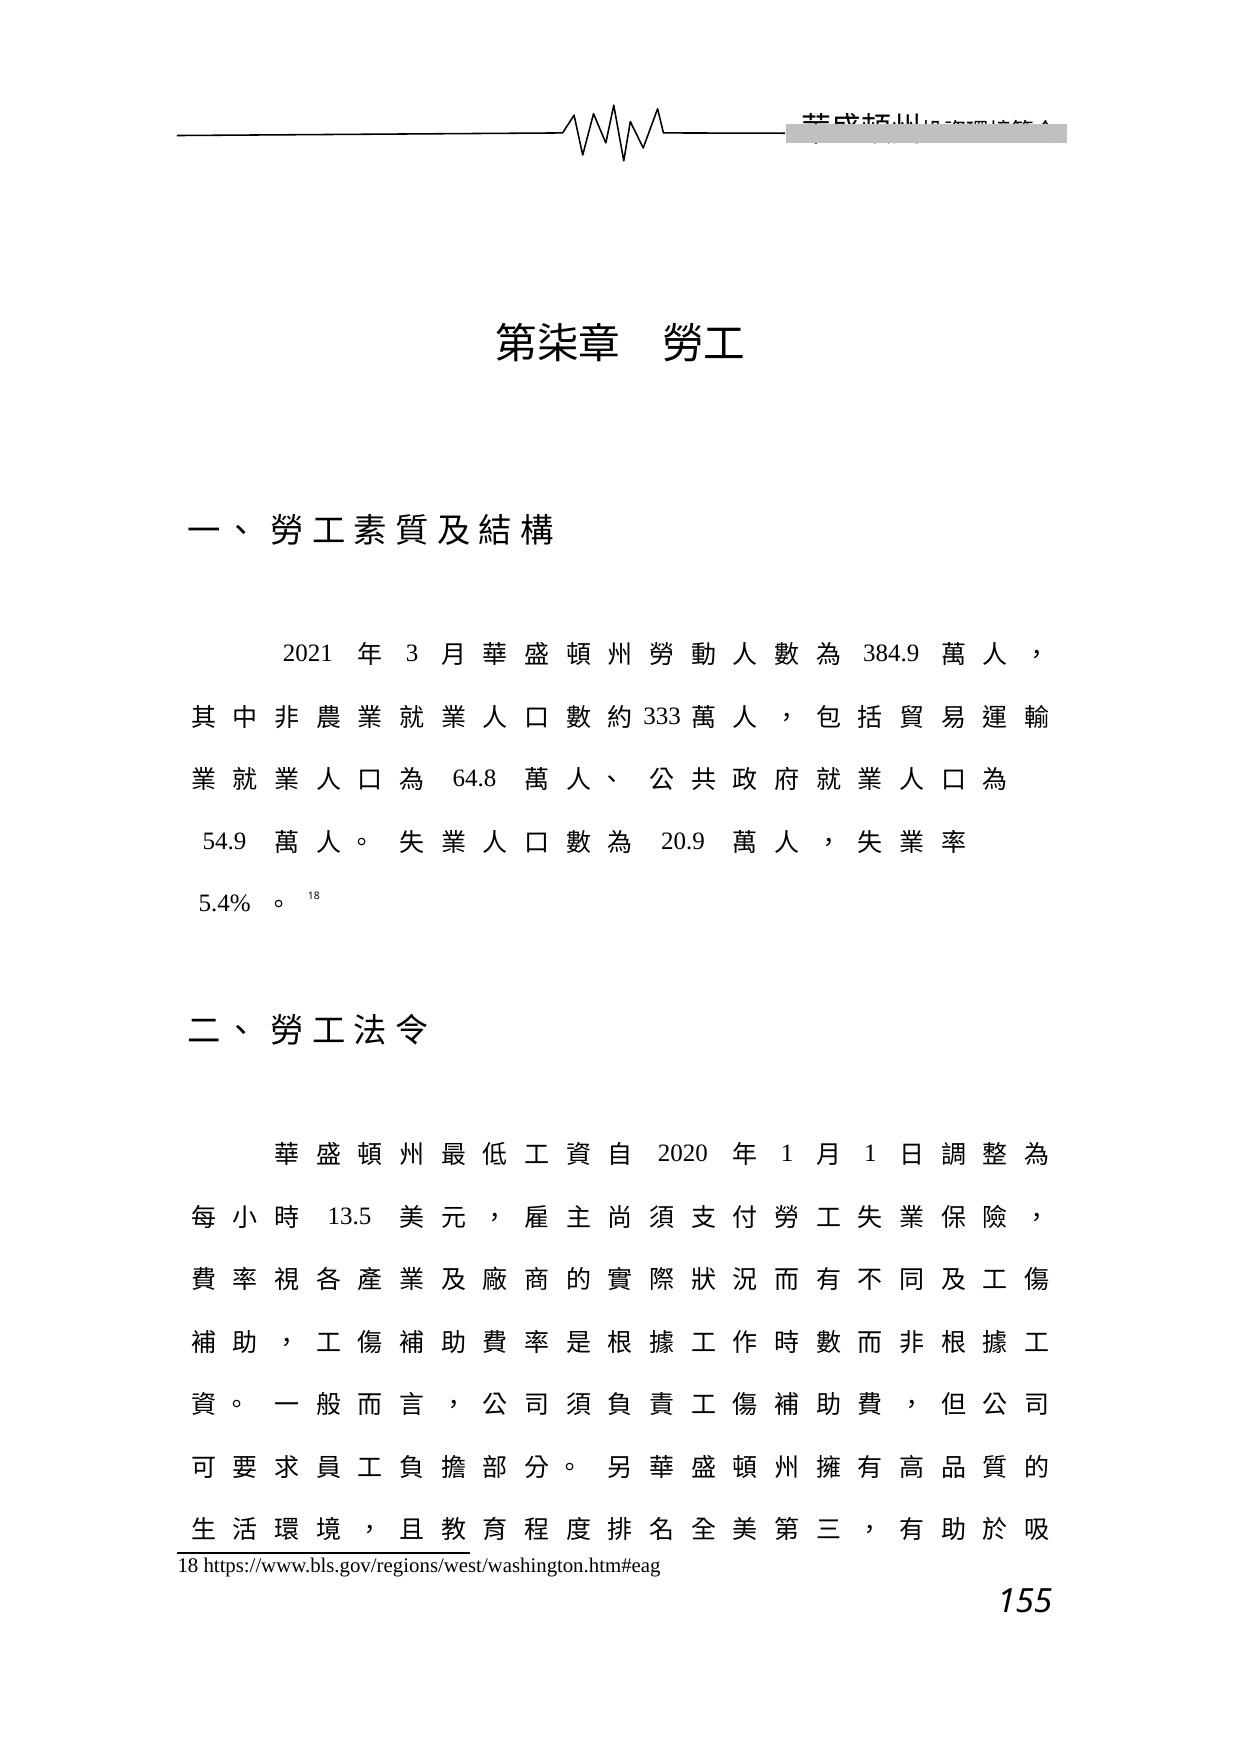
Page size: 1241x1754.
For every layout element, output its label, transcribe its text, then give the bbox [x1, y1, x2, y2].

text 一、勞工素質及結構 [183, 486, 1058, 549]
text https://www.bls.gov/regions/west/washington.htm#eag [177, 1553, 1063, 1577]
text 華盛頓州最低工資自2020年1月1日調整為每小時13.5美元，雇主尚須支付勞工失業保險，費率視各產業及廠商的實際狀況而有不同及工傷補助，工傷補助費率是根據工作時數而非根據工資。一般而言，公司須負責工傷補助費，但公司可要求員工負擔部分。另華盛頓州擁有高品質的生活環境，且教育程度排名全美第三，有助於吸 [183, 1111, 1058, 1549]
text 2021年3月華盛頓州勞動人數為384.9萬人，其中非農業就業人口數約333萬人，包括貿易運輸業就業人口為64.8萬人、公共政府就業人口為54.9萬人。失業人口數為20.9萬人，失業率5.4%。 [183, 611, 1058, 924]
text 二、勞工法令 [183, 986, 1058, 1049]
text 第柒章 勞工 [183, 299, 1058, 361]
